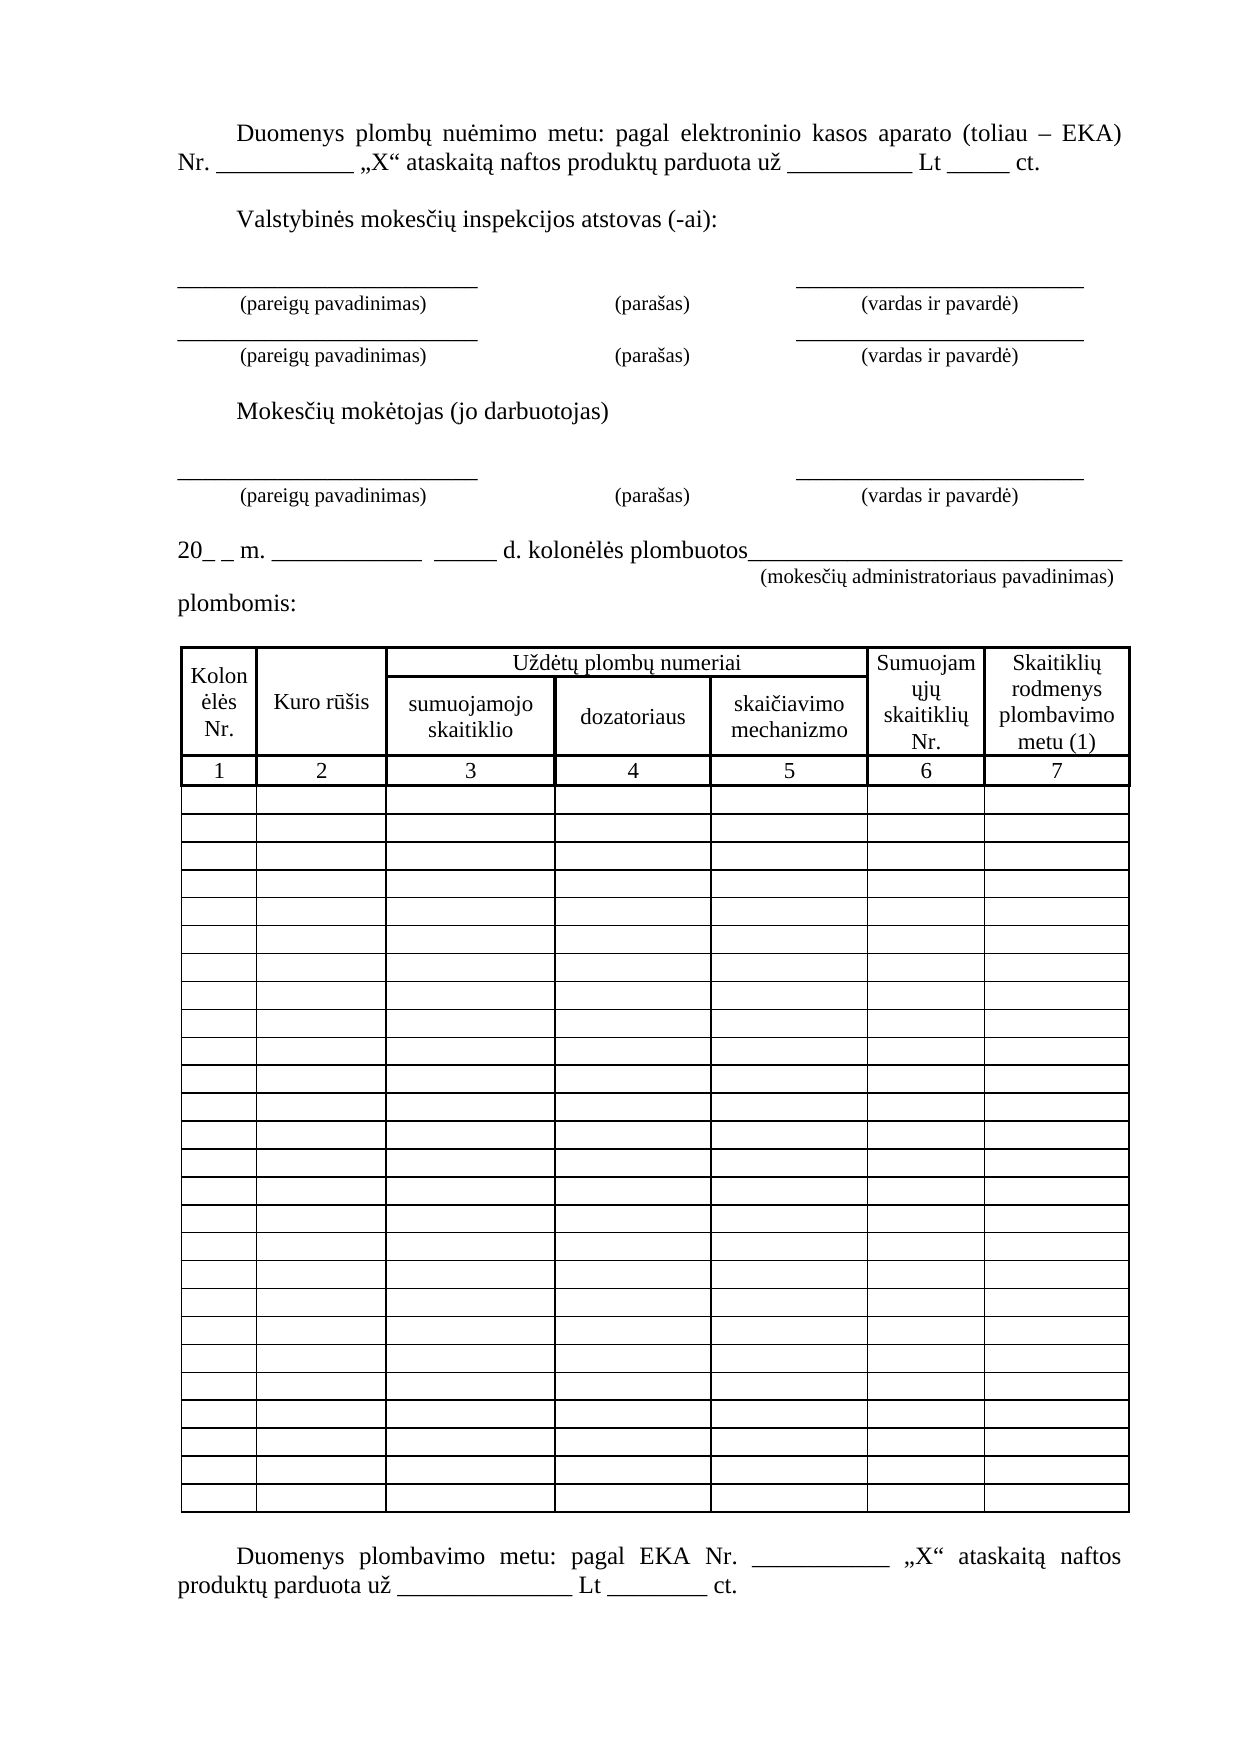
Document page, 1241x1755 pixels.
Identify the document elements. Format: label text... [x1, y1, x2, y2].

table_cell [556, 1429, 710, 1455]
table_cell [868, 1373, 984, 1399]
table_cell [182, 1485, 256, 1511]
table_cell [985, 1485, 1128, 1511]
table_cell [712, 1317, 867, 1343]
table_cell [712, 1373, 867, 1399]
table_cell [257, 1066, 385, 1092]
table_cell [868, 1429, 984, 1455]
table_cell [712, 898, 867, 925]
table_cell [182, 815, 256, 841]
table_cell [868, 1038, 984, 1064]
table_cell [257, 1373, 385, 1399]
table_cell [257, 1345, 385, 1371]
table_cell [712, 1038, 867, 1064]
table_cell [387, 787, 554, 813]
table_cell [257, 1457, 385, 1483]
table_cell [712, 1094, 867, 1120]
table_cell [868, 843, 984, 869]
table_cell [712, 815, 867, 841]
table_cell [712, 982, 867, 1008]
table_cell [182, 1345, 256, 1371]
table_cell [257, 954, 385, 981]
table_cell [868, 1206, 984, 1232]
table_cell [182, 982, 256, 1008]
table_cell [556, 1122, 710, 1148]
table_cell [868, 954, 984, 981]
table_cell [985, 1317, 1128, 1343]
table_cell [712, 1261, 867, 1288]
table_cell [257, 1010, 385, 1036]
table_cell [556, 1345, 710, 1371]
table_cell [868, 1178, 984, 1204]
table_cell [556, 1373, 710, 1399]
text (pareigų pavadinimas) (parašas) (vardas ir pavardė) [240, 343, 1122, 367]
table_cell [182, 1122, 256, 1148]
table_cell [868, 898, 984, 925]
table_cell [556, 1178, 710, 1204]
table_cell [556, 982, 710, 1008]
table_cell [985, 1401, 1128, 1427]
table_cell [257, 815, 385, 841]
table_cell [985, 1094, 1128, 1120]
table_cell [868, 1345, 984, 1371]
table_cell [868, 1150, 984, 1176]
table_cell [985, 1289, 1128, 1316]
table_cell [556, 1485, 710, 1511]
table_cell [985, 1150, 1128, 1176]
table_cell [182, 1261, 256, 1288]
table_cell [387, 1122, 554, 1148]
table_cell [387, 1010, 554, 1036]
text (pareigų pavadinimas) (parašas) (vardas ir pavardė) [240, 291, 1122, 315]
table_cell [556, 954, 710, 981]
table_cell [556, 1289, 710, 1316]
table_cell [387, 1094, 554, 1120]
table_cell [985, 871, 1128, 897]
table_cell [985, 1429, 1128, 1455]
table_cell [387, 1373, 554, 1399]
table_cell [257, 1206, 385, 1232]
table_cell [257, 1178, 385, 1204]
table_cell [257, 1289, 385, 1316]
table_cell [387, 1150, 554, 1176]
table_cell [712, 1401, 867, 1427]
table_cell [387, 1345, 554, 1371]
table_cell [387, 898, 554, 925]
table_cell [868, 815, 984, 841]
table_cell dozatoriaus [557, 678, 709, 754]
table_cell [182, 787, 256, 813]
table_cell [182, 1178, 256, 1204]
table_cell [556, 1206, 710, 1232]
table_cell 4 [557, 757, 709, 784]
table_cell [182, 1066, 256, 1092]
table_cell [257, 1233, 385, 1260]
table_cell [387, 1038, 554, 1064]
table_cell [712, 843, 867, 869]
table_cell [387, 1429, 554, 1455]
table_cell [712, 1345, 867, 1371]
table_cell [182, 1429, 256, 1455]
table_cell [257, 1261, 385, 1288]
table_cell [182, 1038, 256, 1064]
table_cell [257, 1317, 385, 1343]
table_cell [257, 787, 385, 813]
table_cell [182, 926, 256, 953]
table_cell [868, 1010, 984, 1036]
table_cell [387, 954, 554, 981]
table_cell [182, 1317, 256, 1343]
table_cell [387, 982, 554, 1008]
table_cell [985, 982, 1128, 1008]
table_cell 3 [388, 757, 553, 784]
table_cell [868, 1485, 984, 1511]
table_cell [556, 1401, 710, 1427]
table_cell [387, 1289, 554, 1316]
table_cell [387, 1485, 554, 1511]
table_cell [257, 1094, 385, 1120]
table_cell [182, 1401, 256, 1427]
table_cell [556, 1094, 710, 1120]
table_cell [387, 1317, 554, 1343]
table_cell [556, 871, 710, 897]
table_cell [712, 1289, 867, 1316]
text Valstybinės mokesčių inspekcijos atstovas (-ai): [177, 204, 1122, 233]
table_cell [712, 787, 867, 813]
table_cell [868, 1317, 984, 1343]
table_cell [712, 954, 867, 981]
table_cell [712, 1233, 867, 1260]
table_cell [712, 1122, 867, 1148]
table_cell [387, 1457, 554, 1483]
table_cell [985, 1122, 1128, 1148]
table_header Skaitiklių rodmenys plombavimo metu (1) [986, 649, 1128, 754]
table_cell [556, 1066, 710, 1092]
table_cell [985, 1066, 1128, 1092]
table_cell [556, 1233, 710, 1260]
table_cell [985, 1261, 1128, 1288]
text ________________________ _______________________ [177, 315, 1122, 343]
text ________________________ _______________________ [177, 454, 1122, 482]
table_header Kolonėlės Nr. [183, 649, 255, 754]
table_cell [868, 1233, 984, 1260]
table_cell [712, 1150, 867, 1176]
table_cell [257, 898, 385, 925]
table_cell [985, 926, 1128, 953]
table_cell 5 [712, 757, 866, 784]
table_cell [257, 1485, 385, 1511]
table_cell [985, 1010, 1128, 1036]
table_cell [387, 1066, 554, 1092]
table_cell [257, 926, 385, 953]
table_cell [712, 1429, 867, 1455]
table_cell [985, 787, 1128, 813]
table_cell [556, 1317, 710, 1343]
table_cell [182, 898, 256, 925]
table_cell [868, 1066, 984, 1092]
table_cell [868, 926, 984, 953]
table_cell [712, 1066, 867, 1092]
table_cell [985, 1038, 1128, 1064]
table_cell [387, 1206, 554, 1232]
table_cell [985, 1373, 1128, 1399]
table_cell [985, 954, 1128, 981]
table_cell [985, 1457, 1128, 1483]
table_cell [985, 1345, 1128, 1371]
table_cell [182, 871, 256, 897]
table_cell [182, 1233, 256, 1260]
table_cell skaičiavimo mechanizmo [712, 678, 866, 754]
table_cell [182, 1150, 256, 1176]
table_cell [868, 1401, 984, 1427]
text Duomenys plombų nuėmimo metu: pagal elektroninio kasos aparato (toliau – EKA) Nr. ___________ „X“ ataskaitą naftos produktų parduota už __________ Lt _____ ct. [177, 118, 1122, 176]
table_cell [257, 843, 385, 869]
table_cell [868, 1094, 984, 1120]
text 20_ _ m. ____________ _____ d. kolonėlės plombuotos [177, 535, 1122, 564]
table_cell [868, 982, 984, 1008]
text (mokesčių administratoriaus pavadinimas) [752, 564, 1122, 588]
table_cell [556, 1457, 710, 1483]
text (pareigų pavadinimas) (parašas) (vardas ir pavardė) [240, 482, 1122, 507]
table_cell [985, 1178, 1128, 1204]
table_cell [868, 1289, 984, 1316]
table_cell [712, 1206, 867, 1232]
table_cell [556, 843, 710, 869]
table_cell [182, 1457, 256, 1483]
table_header Uždėtų plombų numeriai [388, 649, 866, 675]
table_cell [387, 1401, 554, 1427]
table_cell [182, 954, 256, 981]
table_cell [556, 1261, 710, 1288]
table_cell [257, 1401, 385, 1427]
table_cell [712, 1485, 867, 1511]
table_cell 6 [869, 757, 983, 784]
table_cell [556, 815, 710, 841]
table_cell [182, 843, 256, 869]
table_cell [387, 926, 554, 953]
table_cell [868, 1122, 984, 1148]
table_cell [257, 1150, 385, 1176]
table_cell [182, 1289, 256, 1316]
table_cell sumuojamojo skaitiklio [388, 678, 553, 754]
table_cell [556, 926, 710, 953]
table_cell [387, 815, 554, 841]
table_cell [868, 871, 984, 897]
table_cell [387, 1178, 554, 1204]
table_cell [257, 1122, 385, 1148]
table_cell [985, 1206, 1128, 1232]
table_cell [182, 1010, 256, 1036]
table_cell [387, 1261, 554, 1288]
table_cell [387, 871, 554, 897]
table_cell [712, 926, 867, 953]
table_cell [868, 787, 984, 813]
table_cell [257, 982, 385, 1008]
table_cell [556, 898, 710, 925]
table_cell [182, 1206, 256, 1232]
table_cell [868, 1457, 984, 1483]
text ________________________ _______________________ [177, 262, 1122, 291]
table_cell [712, 871, 867, 897]
table_cell 2 [258, 757, 385, 784]
table_cell [712, 1178, 867, 1204]
table_cell [387, 843, 554, 869]
text Duomenys plombavimo metu: pagal EKA Nr. ___________ „X“ ataskaitą naftos produktų parduota už ______________ Lt ________ ct. [177, 1541, 1122, 1599]
table_cell [556, 1038, 710, 1064]
table_cell [868, 1261, 984, 1288]
table_cell [556, 1150, 710, 1176]
table_cell [257, 871, 385, 897]
table_header Kuro rūšis [258, 649, 385, 754]
table_cell [257, 1429, 385, 1455]
text Mokesčių mokėtojas (jo darbuotojas) [177, 396, 1122, 425]
table_cell [556, 787, 710, 813]
table_cell 1 [183, 757, 255, 784]
table_cell 7 [986, 757, 1128, 784]
table_cell [712, 1010, 867, 1036]
table_cell [985, 898, 1128, 925]
table_cell [985, 815, 1128, 841]
table_cell [387, 1233, 554, 1260]
table_cell [985, 1233, 1128, 1260]
text plombomis: [177, 588, 1122, 617]
table_header Sumuojamųjų skaitiklių Nr. [869, 649, 983, 754]
table_cell [182, 1094, 256, 1120]
table_cell [712, 1457, 867, 1483]
table_cell [556, 1010, 710, 1036]
table_cell [257, 1038, 385, 1064]
table_cell [182, 1373, 256, 1399]
table_cell [985, 843, 1128, 869]
